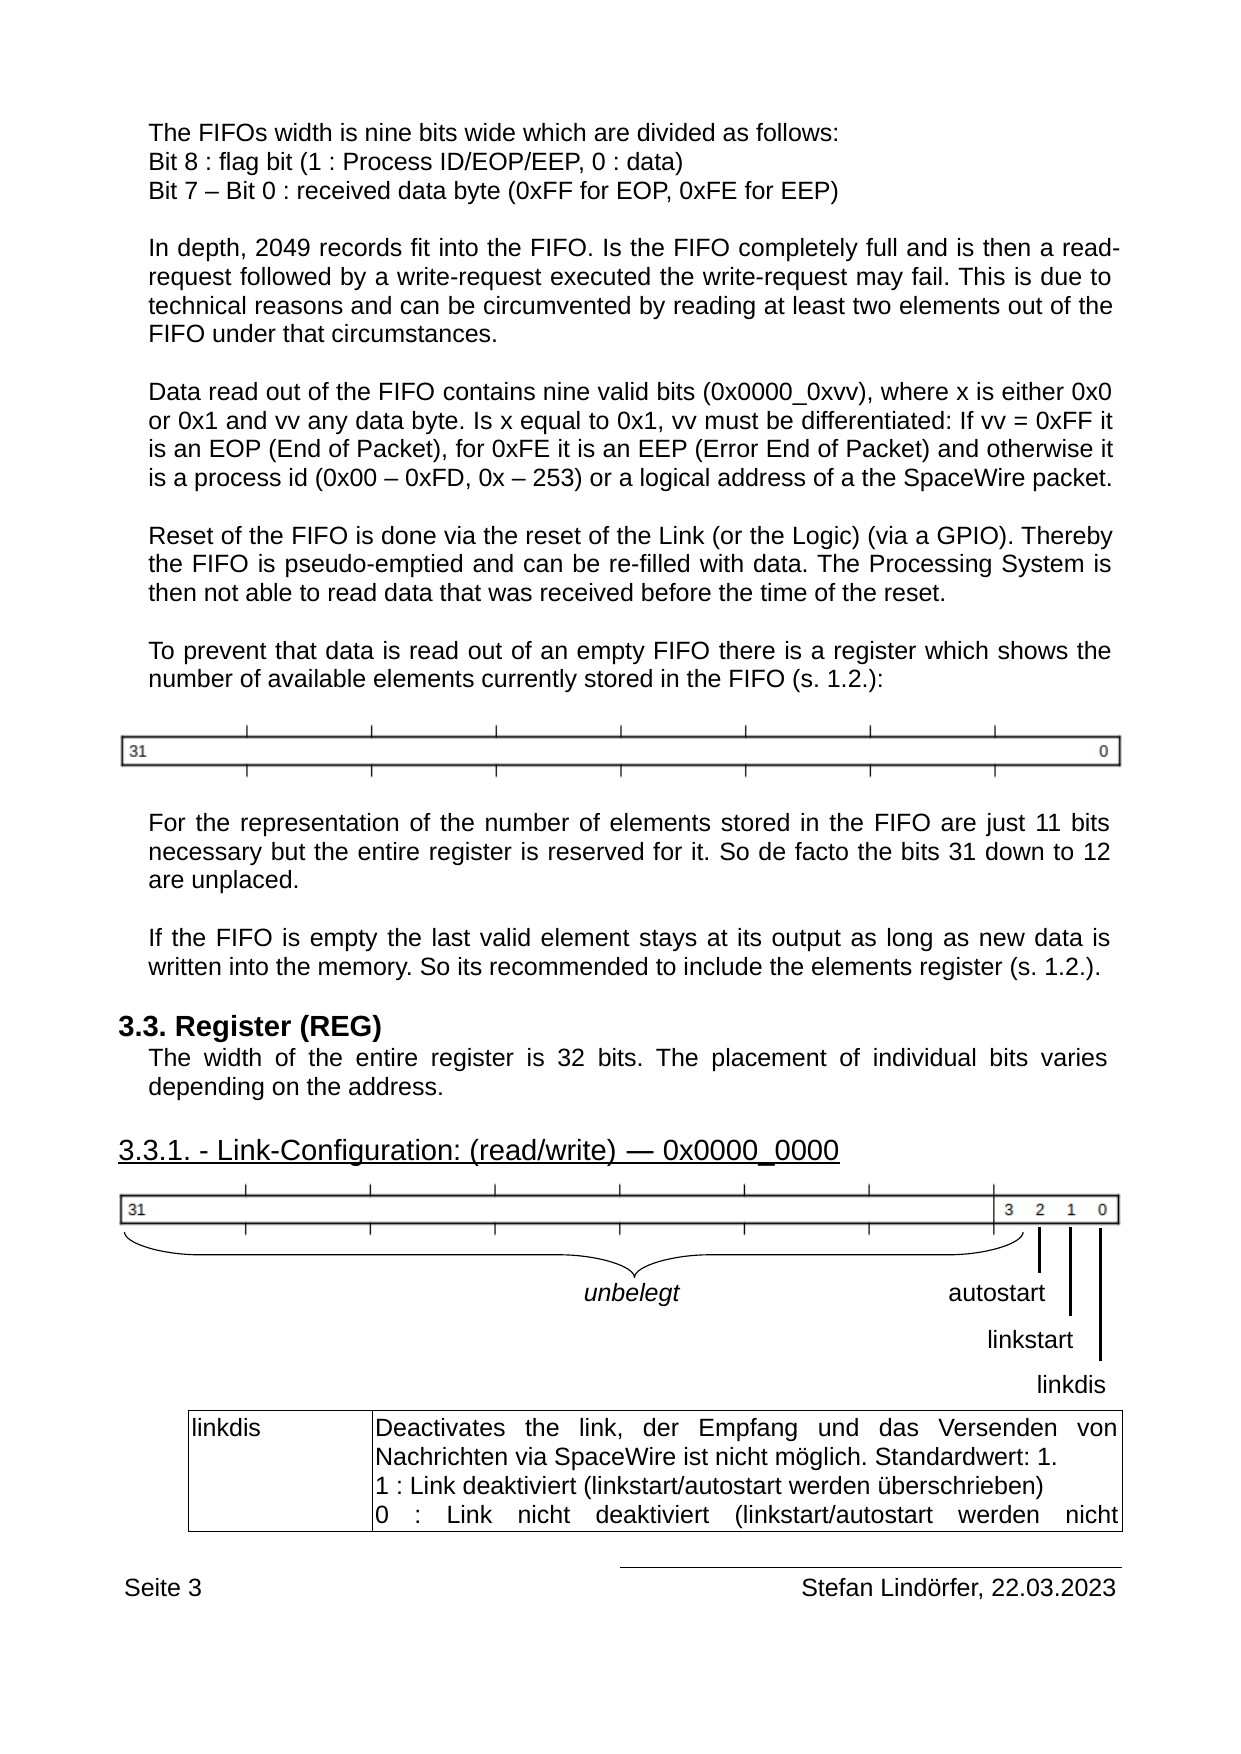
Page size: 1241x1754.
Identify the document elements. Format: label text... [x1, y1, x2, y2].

text In depth, 2049 records fit into the FIFO. Is the FIFO completely full and is then a read- request followed by a write-request executed the write-request may fail. This is due to technical reasons and can be circumvented by reading at least two elements out of the FIFO under that circumstances. [118, 233, 1122, 348]
text Bit 8 : flag bit (1 : Process ID/EOP/EEP, 0 : data) [118, 147, 1122, 176]
text To prevent that data is read out of an empty FIFO there is a register which shows the number of available elements currently stored in the FIFO (s. 1.2.): [118, 636, 1122, 693]
table_header Deactivates the link, der Empfang und das Versenden von Nachrichten via SpaceWire ist nicht möglich. Standardwert: 1. 1 : Link deaktiviert (linkstart/autostart werden überschrieben) 0 : Link nicht deaktiviert (linkstart/autostart werden nicht [373, 1411, 1122, 1531]
text The FIFOs width is nine bits wide which are divided as follows: [118, 118, 1122, 147]
text 3.3.1. - Link-Configuration: (read/write) — 0x0000_0000 [118, 1129, 1122, 1169]
text For the representation of the number of elements stored in the FIFO are just 11 bits necessary but the entire register is reserved for it. So de facto the bits 31 down to 12 are unplaced. [118, 808, 1122, 894]
text The width of the entire register is 32 bits. The placement of individual bits varies depending on the address. [118, 1043, 1122, 1100]
text Data read out of the FIFO contains nine valid bits (0x0000_0xvv), where x is either 0x0 or 0x1 and vv any data byte. Is x equal to 0x1, vv must be differentiated: If vv = 0xFF it is an EOP (End of Packet), for 0xFE it is an EEP (Error End of Packet) and otherwise it is a process id (0x00 – 0xFD, 0x – 253) or a logical address of a the SpaceWire packet. [118, 377, 1122, 492]
table_header linkdis [189, 1411, 372, 1531]
text If the FIFO is empty the last valid element stays at its output as long as new data is written into the memory. So its recommended to include the elements register (s. 1.2.). [118, 923, 1122, 980]
text Bit 7 – Bit 0 : received data byte (0xFF for EOP, 0xFE for EEP) [118, 176, 1122, 204]
picture [118, 1180, 1123, 1238]
picture [118, 721, 1123, 780]
text 3.3. Register (REG) [118, 1009, 1122, 1043]
text Reset of the FIFO is done via the reset of the Link (or the Logic) (via a GPIO). Thereby the FIFO is pseudo-emptied and can be re-filled with data. The Processing System is then not able to read data that was received before the time of the reset. [118, 521, 1122, 607]
